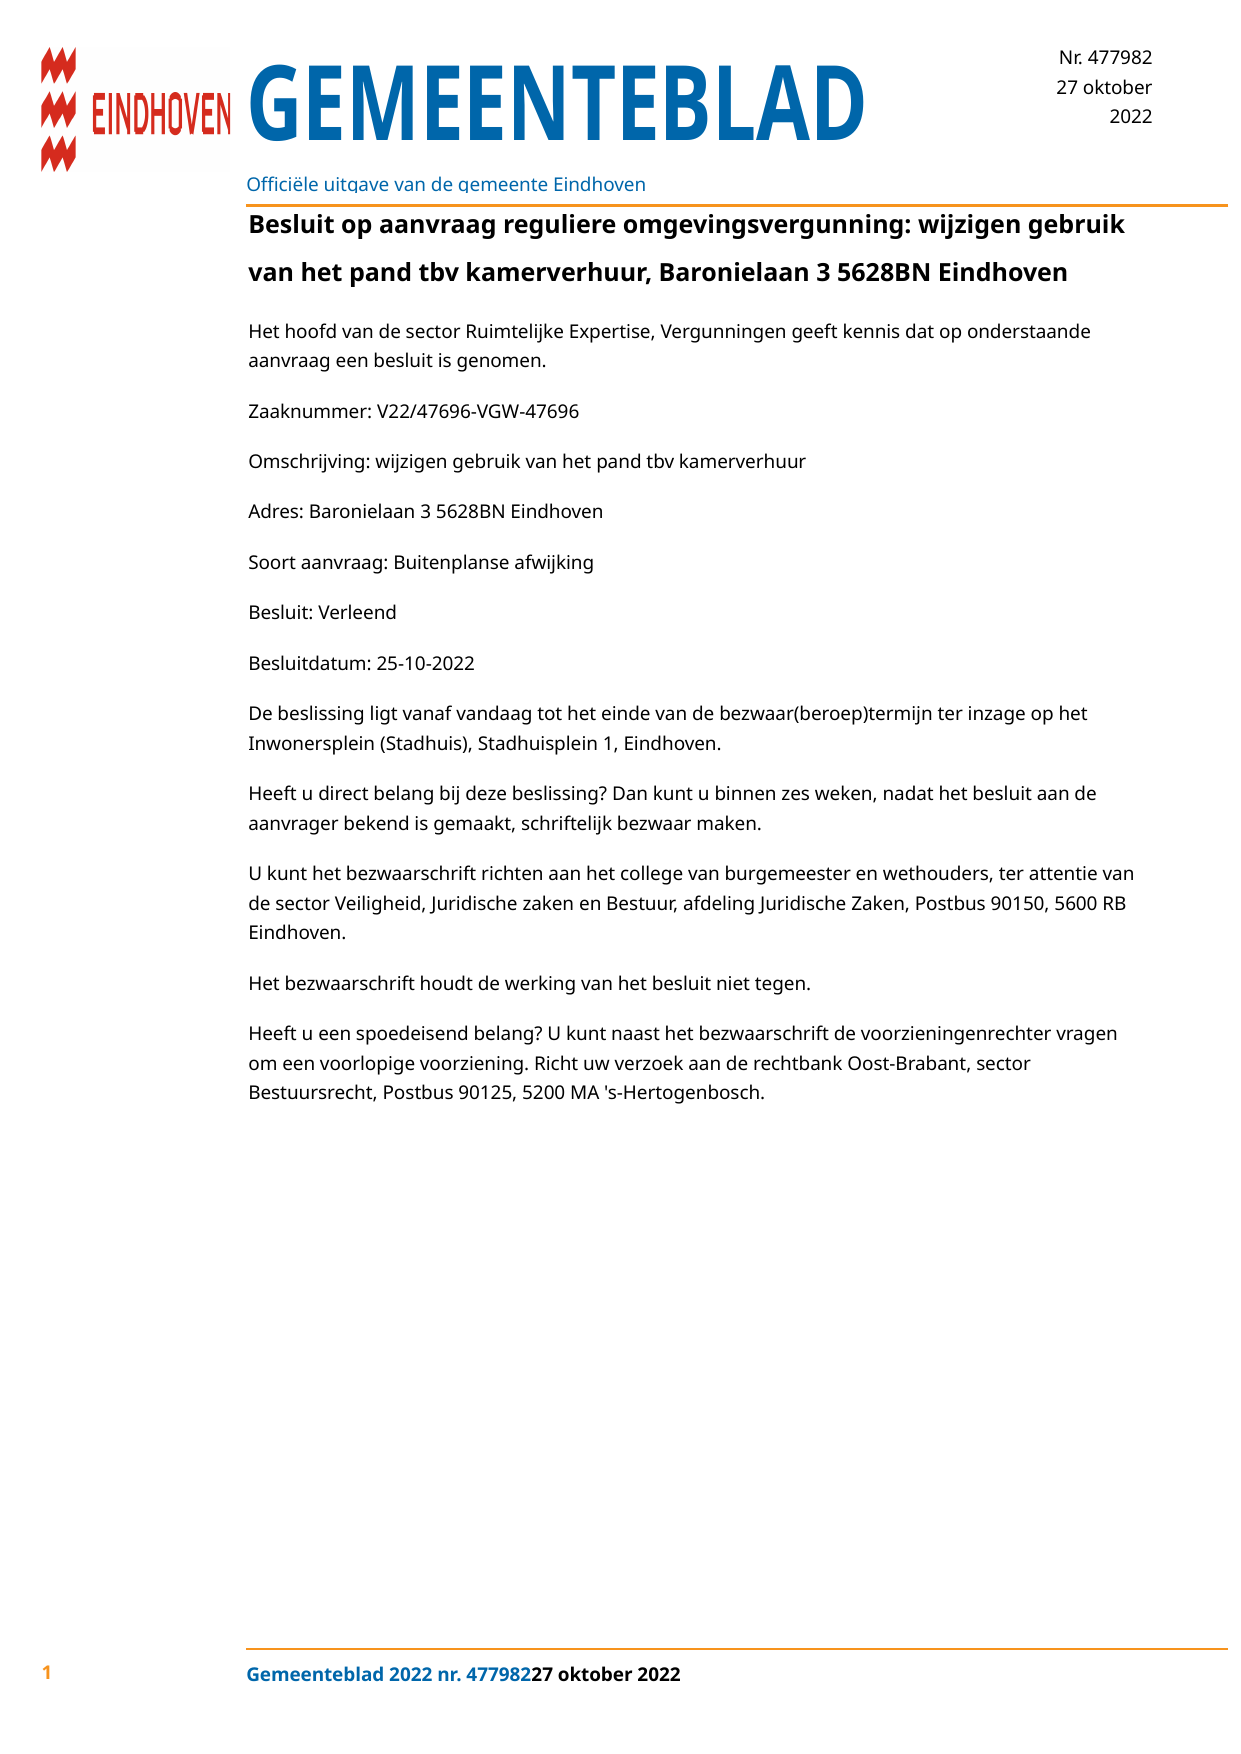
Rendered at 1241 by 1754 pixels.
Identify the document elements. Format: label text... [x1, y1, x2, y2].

text Besluitdatum: 25-10-2022 [248, 650, 1152, 676]
text U kunt het bezwaarschrift richten aan het college van burgemeester en wethouders, ter attentie van de sector Veiligheid, Juridische zaken en Bestuur, afdeling Juridische Zaken, Postbus 90150, 5600 RB Eindhoven. [248, 860, 1152, 945]
text Het hoofd van de sector Ruimtelijke Expertise, Vergunningen geeft kennis dat op onderstaande aanvraag een besluit is genomen. [248, 318, 1152, 373]
text Het bezwaarschrift houdt de werking van het besluit niet tegen. [248, 970, 1152, 996]
text Heeft u een spoedeisend belang? U kunt naast het bezwaarschrift de voorzieningenrechter vragen om een voorlopige voorziening. Richt uw verzoek aan de rechtbank Oost-Brabant, sector Bestuursrecht, Postbus 90125, 5200 MA 's-Hertogenbosch. [248, 1020, 1152, 1105]
text Heeft u direct belang bij deze beslissing? Dan kunt u binnen zes weken, nadat het besluit aan de aanvrager bekend is gemaakt, schriftelijk bezwaar maken. [248, 780, 1152, 836]
text De beslissing ligt vanaf vandaag tot het einde van de bezwaar(beroep)termijn ter inzage op het Inwonersplein (Stadhuis), Stadhuisplein 1, Eindhoven. [248, 700, 1152, 756]
text Omschrijving: wijzigen gebruik van het pand tbv kamerverhuur [248, 448, 1152, 474]
text Soort aanvraag: Buitenplanse afwijking [248, 549, 1152, 575]
text Zaaknummer: V22/47696-VGW-47696 [248, 398, 1152, 424]
text Besluit op aanvraag reguliere omgevingsvergunning: wijzigen gebruik van het pand tbv kamerverhuur, Baronielaan 3 5628BN Eindhoven [248, 207, 1152, 288]
text Besluit: Verleend [248, 599, 1152, 625]
text Adres: Baronielaan 3 5628BN Eindhoven [248, 499, 1152, 524]
picture [41, 47, 231, 172]
